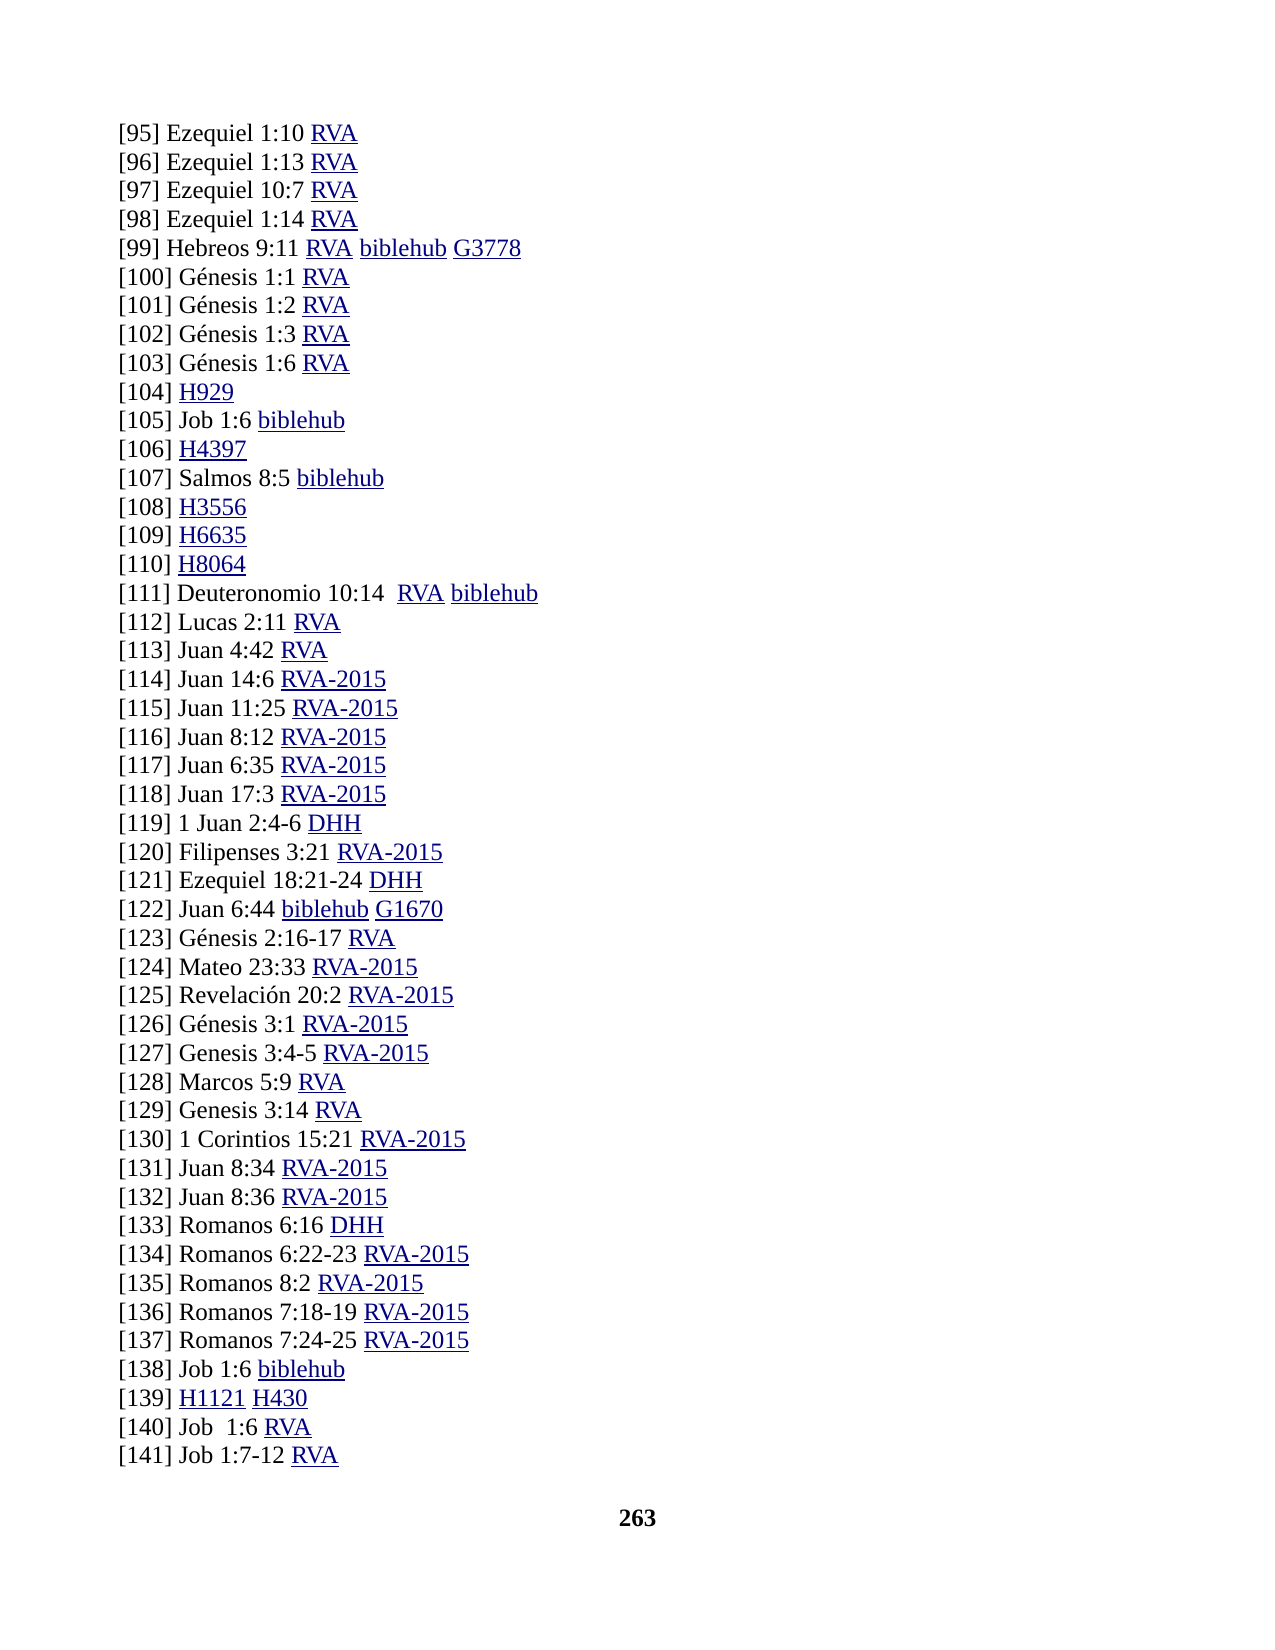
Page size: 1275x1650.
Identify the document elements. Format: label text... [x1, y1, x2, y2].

text Juan 14:6 RVA-2015 [118, 664, 1157, 693]
text Juan 4:42 RVA [118, 636, 1157, 664]
text Job 1:7-12 RVA [118, 1441, 1157, 1469]
text 1 Juan 2:4-6 DHH [118, 808, 1157, 837]
text Revelación 20:2 RVA-2015 [118, 981, 1157, 1009]
text Génesis 3:1 RVA-2015 [118, 1009, 1157, 1038]
text Ezequiel 1:10 RVA [118, 118, 1157, 147]
text Job 1:6 RVA [118, 1412, 1157, 1441]
text H1121 H430 [118, 1383, 1157, 1412]
text Genesis 3:4-5 RVA-2015 [118, 1038, 1157, 1067]
text H6635 [118, 521, 1157, 549]
text Juan 8:12 RVA-2015 [118, 722, 1157, 751]
text Salmos 8:5 biblehub [118, 463, 1157, 492]
text H3556 [118, 492, 1157, 521]
text Juan 11:25 RVA-2015 [118, 693, 1157, 722]
text Marcos 5:9 RVA [118, 1067, 1157, 1096]
text Romanos 6:22-23 RVA-2015 [118, 1239, 1157, 1268]
text Juan 6:44 biblehub G1670 [118, 894, 1157, 923]
text Job 1:6 biblehub [118, 1354, 1157, 1383]
text Romanos 6:16 DHH [118, 1211, 1157, 1239]
text Ezequiel 18:21-24 DHH [118, 866, 1157, 894]
text Lucas 2:11 RVA [118, 607, 1157, 636]
text 1 Corintios 15:21 RVA-2015 [118, 1124, 1157, 1153]
text Romanos 7:18-19 RVA-2015 [118, 1297, 1157, 1326]
text Génesis 1:1 RVA [118, 262, 1157, 291]
text Job 1:6 biblehub [118, 406, 1157, 434]
text Ezequiel 10:7 RVA [118, 176, 1157, 204]
text Génesis 1:3 RVA [118, 319, 1157, 348]
text Génesis 1:6 RVA [118, 348, 1157, 377]
text Filipenses 3:21 RVA-2015 [118, 837, 1157, 866]
text Juan 6:35 RVA-2015 [118, 751, 1157, 779]
text Romanos 8:2 RVA-2015 [118, 1268, 1157, 1297]
text Hebreos 9:11 RVA biblehub G3778 [118, 233, 1157, 262]
text Juan 8:36 RVA-2015 [118, 1182, 1157, 1211]
text Génesis 1:2 RVA [118, 291, 1157, 319]
text Génesis 2:16-17 RVA [118, 923, 1157, 952]
text H929 [118, 377, 1157, 406]
text Genesis 3:14 RVA [118, 1096, 1157, 1124]
text Deuteronomio 10:14 RVA biblehub [118, 578, 1157, 607]
text Ezequiel 1:14 RVA [118, 204, 1157, 233]
text Juan 8:34 RVA-2015 [118, 1153, 1157, 1182]
text Juan 17:3 RVA-2015 [118, 779, 1157, 808]
text Mateo 23:33 RVA-2015 [118, 952, 1157, 981]
text Romanos 7:24-25 RVA-2015 [118, 1326, 1157, 1354]
text H4397 [118, 434, 1157, 463]
text Ezequiel 1:13 RVA [118, 147, 1157, 176]
text H8064 [118, 549, 1157, 578]
